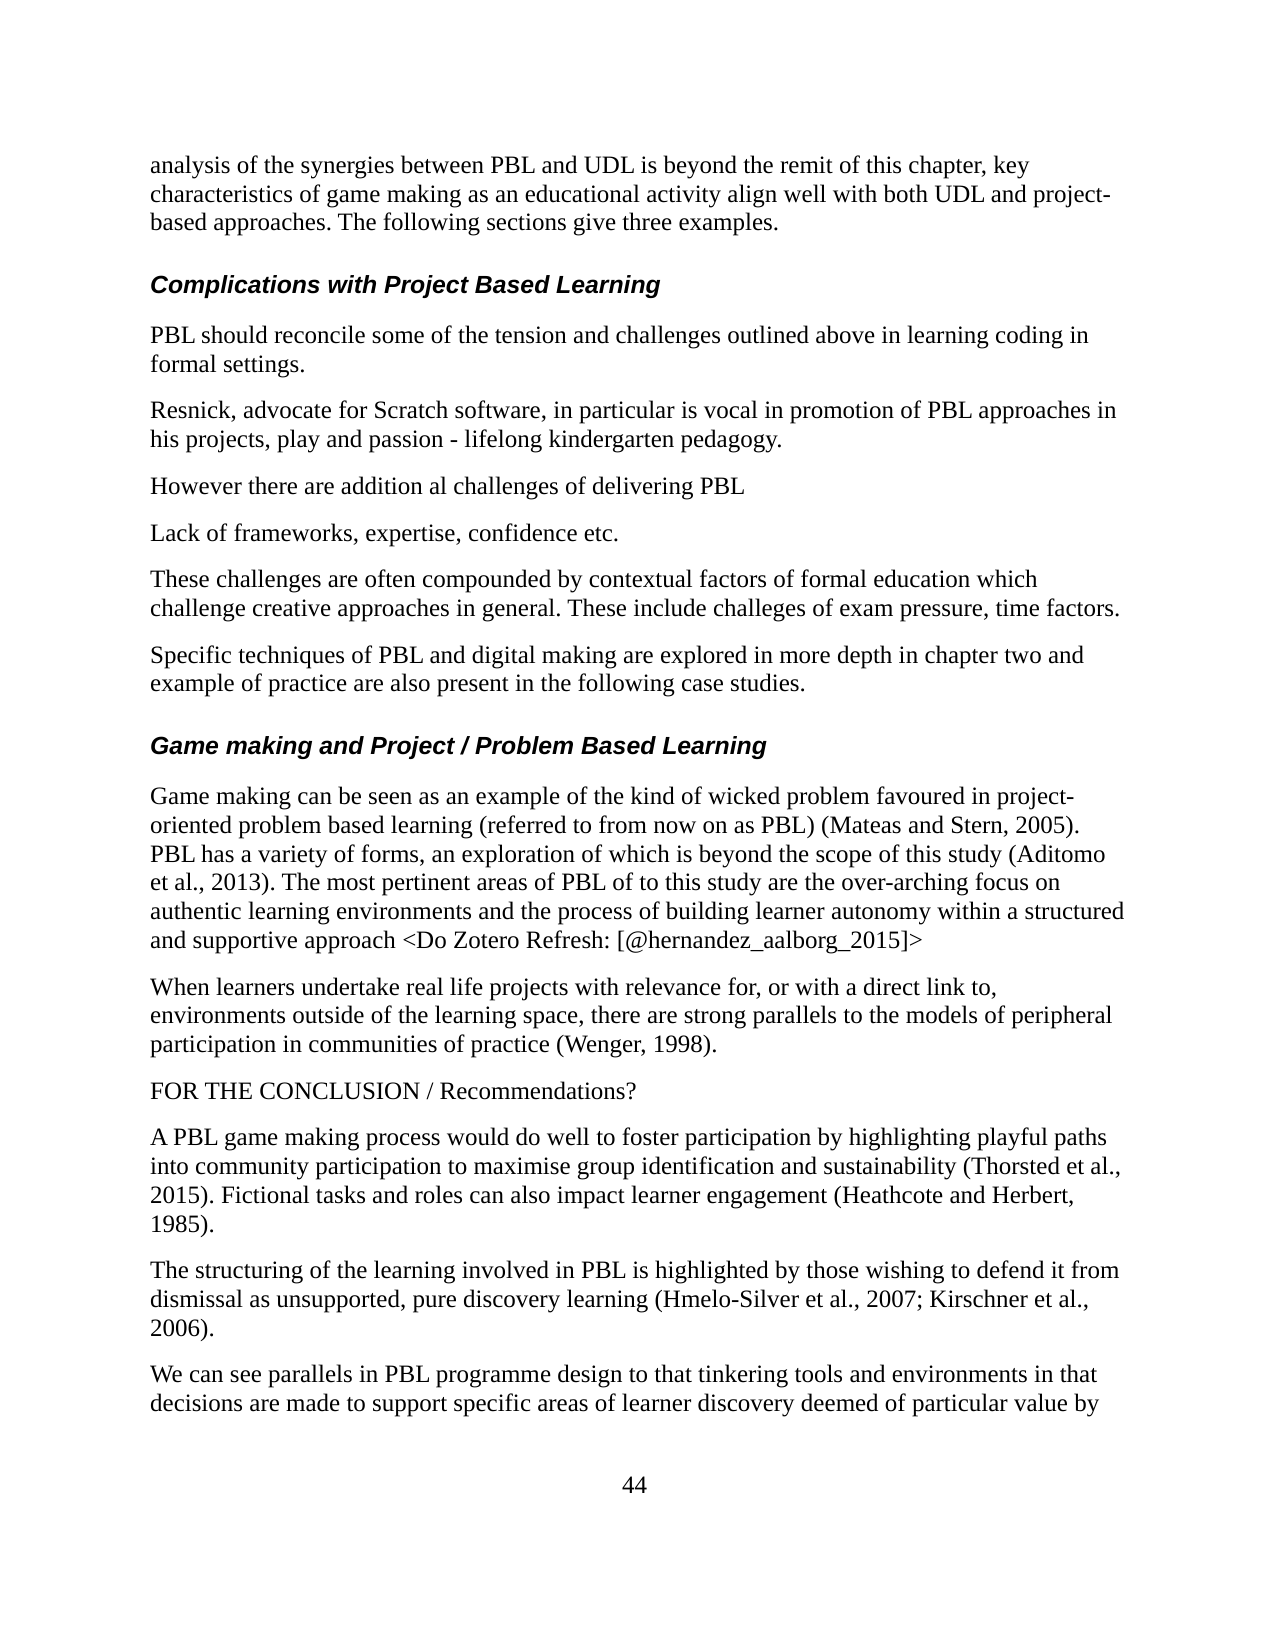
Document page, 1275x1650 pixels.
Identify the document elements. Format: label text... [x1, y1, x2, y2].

text FOR THE CONCLUSION / Recommendations? [150, 1076, 1125, 1104]
text PBL should reconcile some of the tension and challenges outlined above in learning coding in formal settings. [150, 320, 1125, 378]
text We can see parallels in PBL programme design to that tinkering tools and environments in that decisions are made to support specific areas of learner discovery deemed of particular value by [150, 1359, 1125, 1417]
subtitle Game making and Project / Problem Based Learning [150, 731, 1125, 760]
text analysis of the synergies between PBL and UDL is beyond the remit of this chapter, key characteristics of game making as an educational activity align well with both UDL and project-based approaches. The following sections give three examples. [150, 150, 1125, 236]
text Resnick, advocate for Scratch software, in particular is vocal in promotion of PBL approaches in his projects, play and passion - lifelong kindergarten pedagogy. [150, 396, 1125, 453]
text However there are addition al challenges of delivering PBL [150, 471, 1125, 500]
subtitle Complications with Project Based Learning [150, 270, 1125, 299]
text Lack of frameworks, expertise, confidence etc. [150, 518, 1125, 546]
text Game making can be seen as an example of the kind of wicked problem favoured in project-oriented problem based learning (referred to from now on as PBL) (Mateas and Stern, 2005). PBL has a variety of forms, an exploration of which is beyond the scope of this study (Aditomo et al., 2013). The most pertinent areas of PBL of to this study are the over-arching focus on authentic learning environments and the process of building learner autonomy within a structured and supportive approach <Do Zotero Refresh: [@hernandez_aalborg_2015]> [150, 781, 1125, 954]
text The structuring of the learning involved in PBL is highlighted by those wishing to defend it from dismissal as unsupported, pure discovery learning (Hmelo-Silver et al., 2007; Kirschner et al., 2006). [150, 1255, 1125, 1342]
text A PBL game making process would do well to foster participation by highlighting playful paths into community participation to maximise group identification and sustainability (Thorsted et al., 2015). Fictional tasks and roles can also impact learner engagement (Heathcote and Herbert, 1985). [150, 1122, 1125, 1237]
text Specific techniques of PBL and digital making are explored in more depth in chapter two and example of practice are also present in the following case studies. [150, 640, 1125, 697]
text These challenges are often compounded by contextual factors of formal education which challenge creative approaches in general. These include challeges of exam pressure, time factors. [150, 564, 1125, 622]
text When learners undertake real life projects with relevance for, or with a direct link to, environments outside of the learning space, there are strong parallels to the models of peripheral participation in communities of practice (Wenger, 1998). [150, 972, 1125, 1058]
